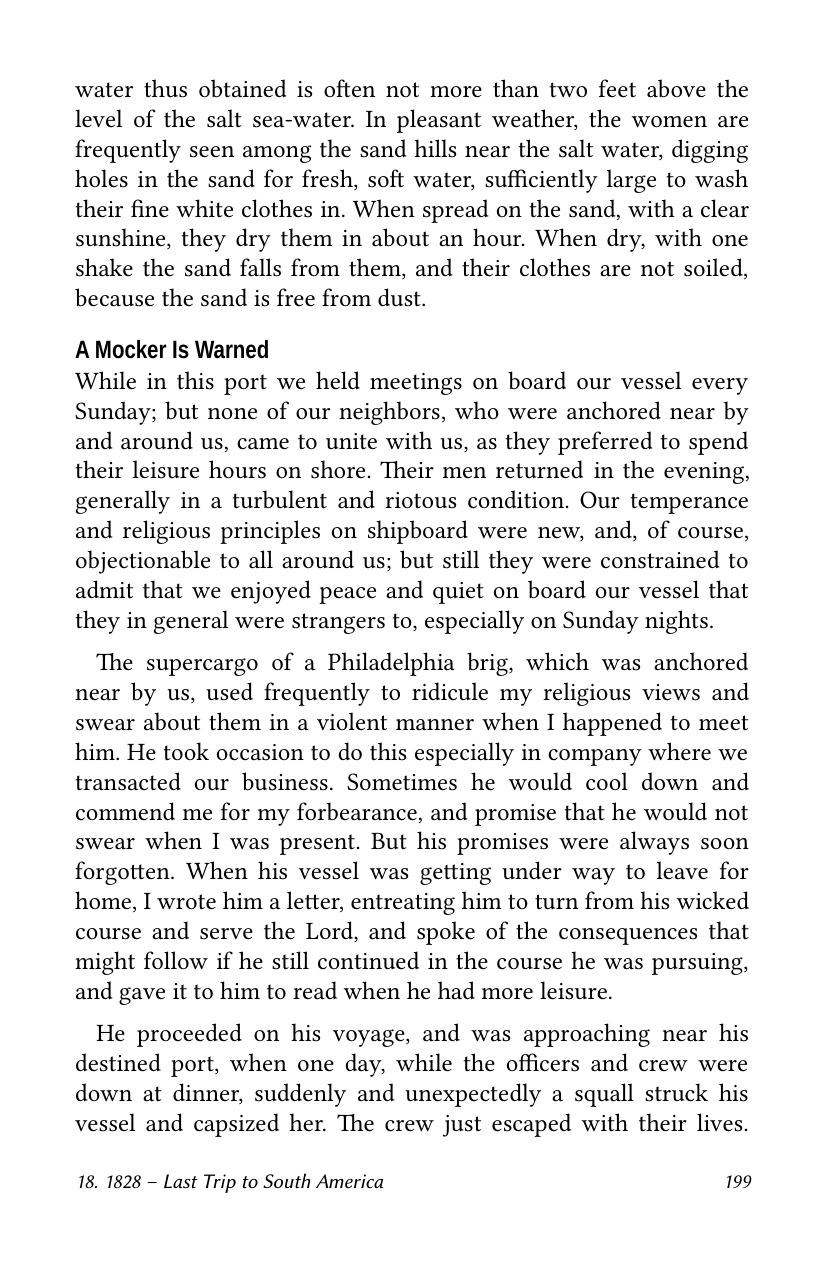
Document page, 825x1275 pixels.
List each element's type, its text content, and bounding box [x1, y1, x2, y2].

text He proceeded on his voyage, and was approaching near his destined port, when one day, while the officers and crew were down at dinner, suddenly and unexpectedly a squall struck his vessel and capsized her. The crew just escaped with their lives. [75, 1019, 750, 1137]
text The supercargo of a Philadelphia brig, which was anchored near by us, used frequently to ridicule my religious views and swear about them in a violent manner when I happened to meet him. He took occasion to do this especially in company where we transacted our business. Sometimes he would cool down and commend me for my forbearance, and promise that he would not swear when I was present. But his promises were always soon forgotten. When his vessel was getting under way to leave for home, I wrote him a letter, entreating him to turn from his wicked course and serve the Lord, and spoke of the consequences that might follow if he still continued in the course he was pursuing, and gave it to him to read when he had more leisure. [75, 648, 750, 1005]
subtitle A Mocker Is Warned [75, 335, 750, 364]
text While in this port we held meetings on board our vessel every Sunday; but none of our neighbors, who were anchored near by and around us, came to unite with us, as they preferred to spend their leisure hours on shore. Their men returned in the evening, generally in a turbulent and riotous condition. Our temperance and religious principles on shipboard were new, and, of course, objectionable to all around us; but still they were constrained to admit that we enjoyed peace and quiet on board our vessel that they in general were strangers to, especially on Sunday nights. [75, 367, 750, 634]
text water thus obtained is often not more than two feet above the level of the salt sea-water. In pleasant weather, the women are frequently seen among the sand hills near the salt water, digging holes in the sand for fresh, soft water, sufficiently large to wash their fine white clothes in. When spread on the sand, with a clear sunshine, they dry them in about an hour. When dry, with one shake the sand falls from them, and their clothes are not soiled, because the sand is free from dust. [75, 75, 750, 313]
